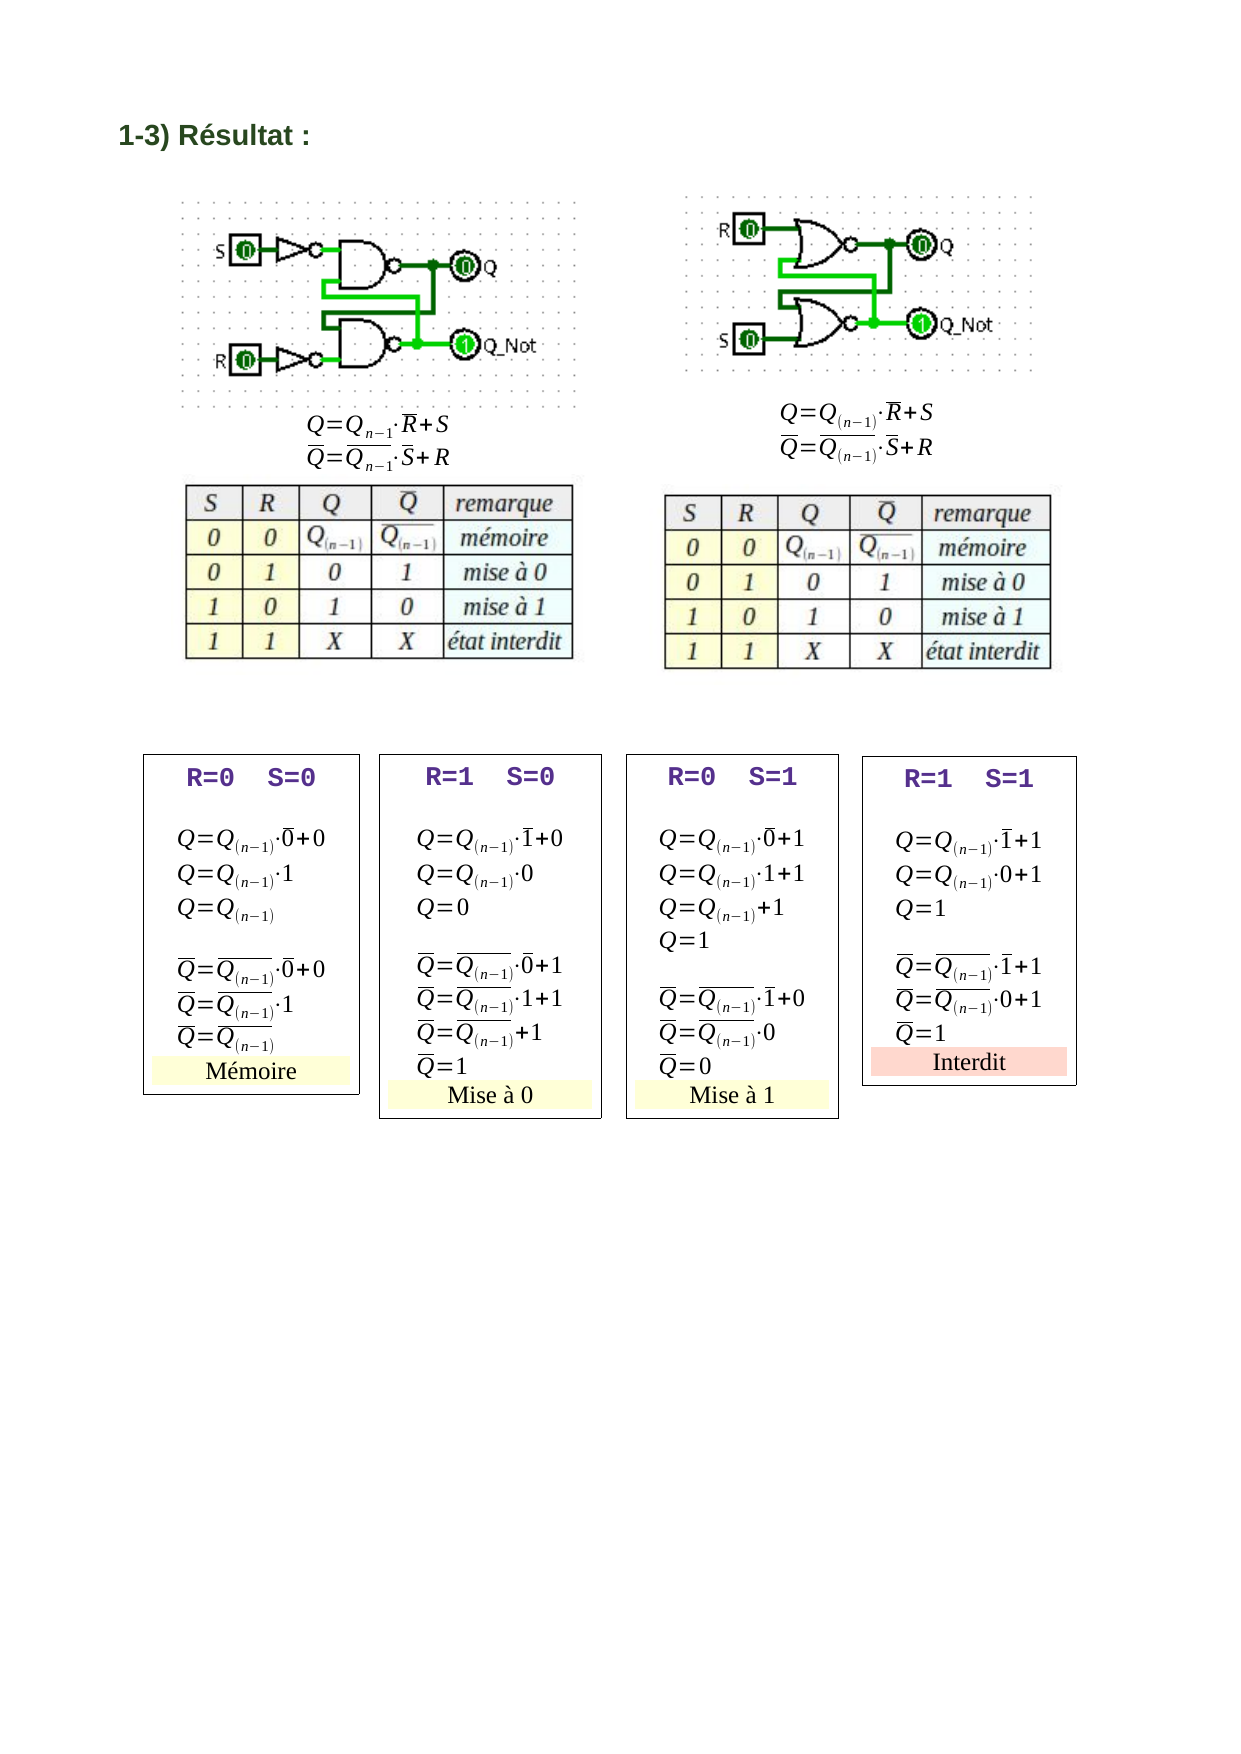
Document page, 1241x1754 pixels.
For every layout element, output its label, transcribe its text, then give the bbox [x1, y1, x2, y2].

picture [179, 196, 577, 411]
text R=0 S=0 [152, 763, 350, 794]
text R=0 S=1 [635, 763, 829, 794]
text Mise à 1 [635, 1080, 829, 1109]
text Mémoire [152, 1056, 350, 1085]
picture [678, 185, 1035, 381]
text Interdit [871, 1047, 1067, 1076]
picture [649, 484, 1064, 685]
text R=1 S=0 [388, 763, 592, 794]
subtitle 1-3) Résultat : [118, 118, 1122, 152]
text R=1 S=1 [871, 765, 1067, 796]
picture [171, 474, 585, 675]
text Mise à 0 [388, 1080, 592, 1109]
